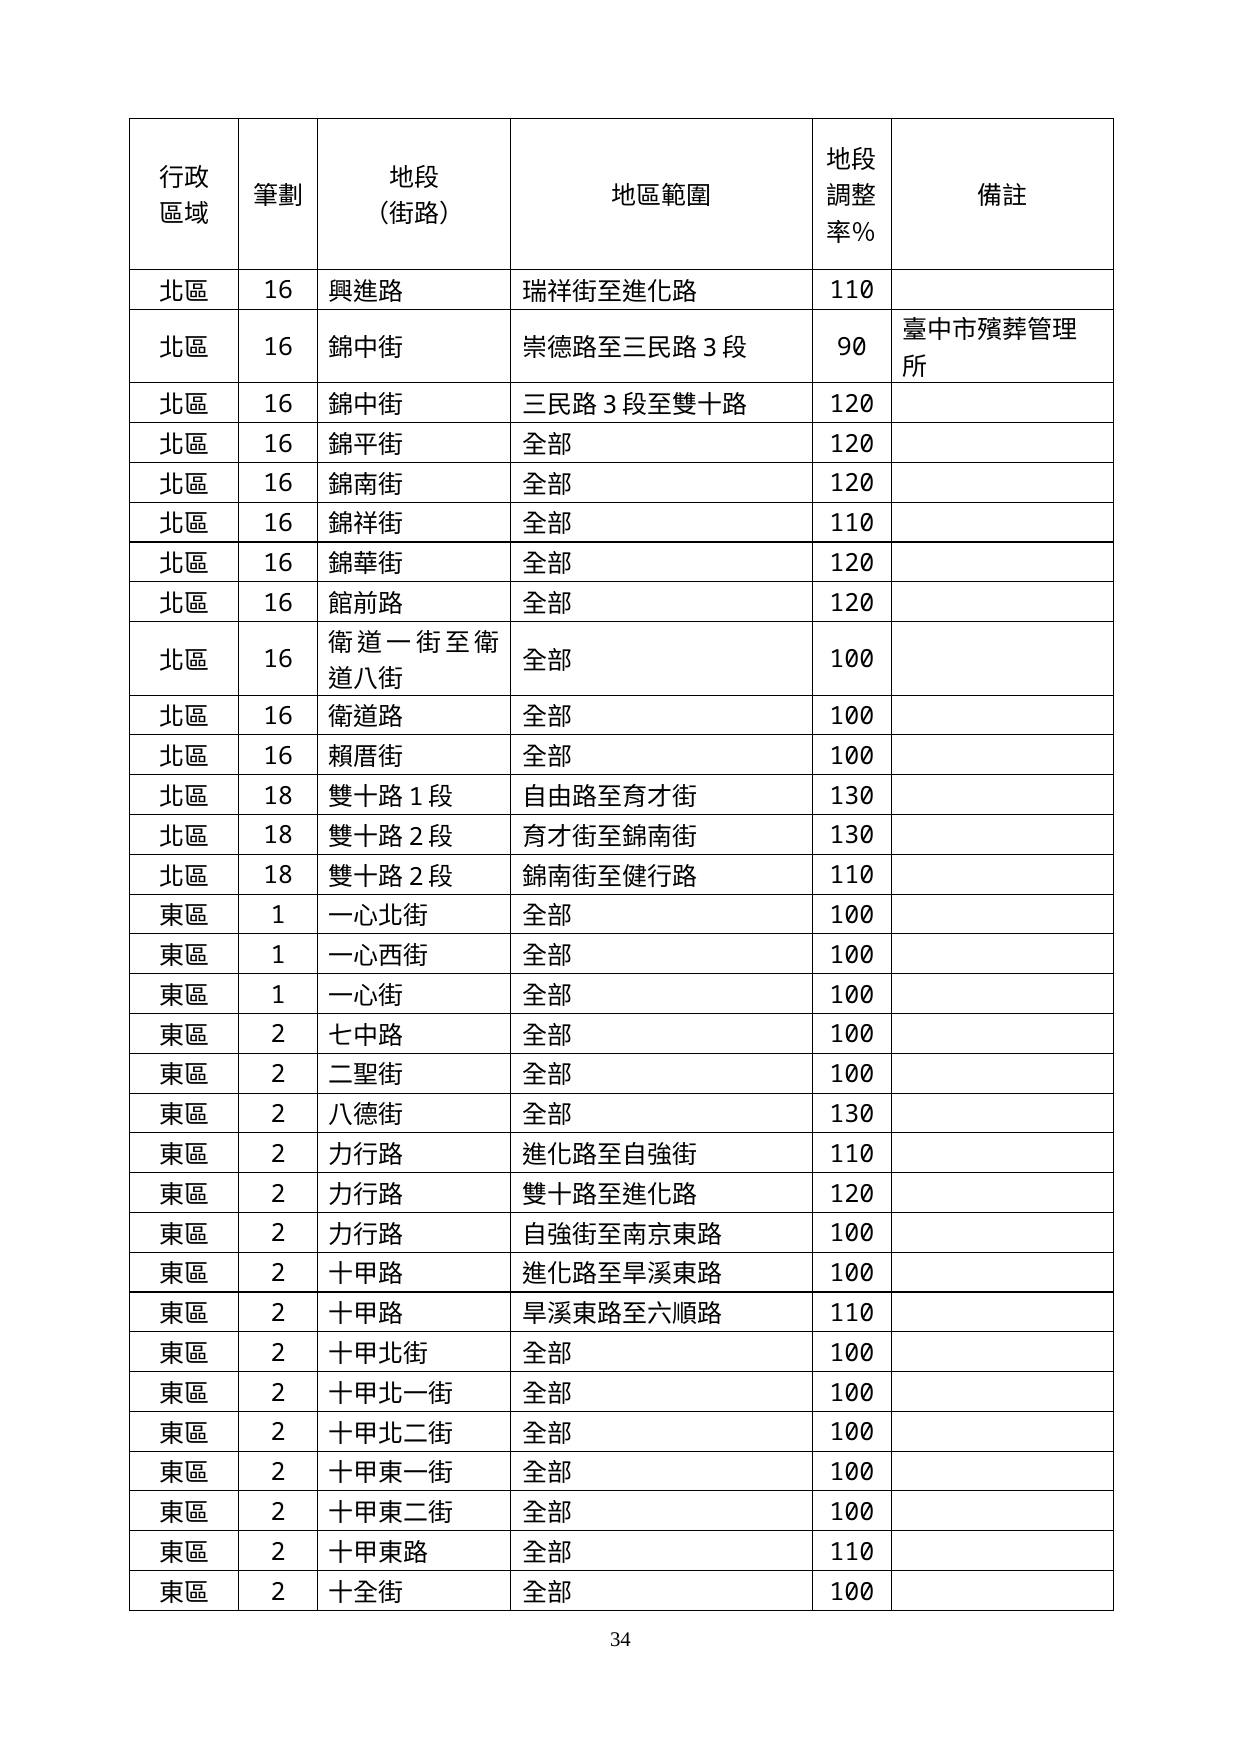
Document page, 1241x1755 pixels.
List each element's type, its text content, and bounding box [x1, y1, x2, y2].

table_cell 八德街 [318, 1094, 510, 1132]
table_cell 北區 [130, 735, 238, 774]
table_cell 東區 [130, 1412, 238, 1451]
table_cell [892, 934, 1113, 973]
table_cell 育才街至錦南街 [511, 815, 812, 854]
table_cell 東區 [130, 1452, 238, 1490]
table_cell 進化路至旱溪東路 [511, 1253, 812, 1291]
table_cell [892, 1332, 1113, 1371]
table_cell 130 [813, 775, 891, 814]
table_cell [892, 543, 1113, 581]
table_cell [892, 974, 1113, 1013]
table_cell 進化路至自強街 [511, 1133, 812, 1172]
table_cell 十甲北街 [318, 1332, 510, 1371]
table_cell 北區 [130, 503, 238, 541]
table_cell 三民路3段至雙十路 [511, 383, 812, 422]
table_cell [892, 1014, 1113, 1053]
table_cell 十甲東一街 [318, 1452, 510, 1490]
table_cell 全部 [511, 423, 812, 462]
table_cell 100 [813, 895, 891, 933]
table_cell 2 [239, 1094, 317, 1132]
table_cell 全部 [511, 1054, 812, 1092]
table_cell [892, 1491, 1113, 1530]
table_cell 全部 [511, 503, 812, 541]
table_cell 16 [239, 423, 317, 462]
table_cell 雙十路2段 [318, 815, 510, 854]
table_cell 東區 [130, 934, 238, 973]
table_cell 十甲北一街 [318, 1372, 510, 1411]
table_cell 2 [239, 1173, 317, 1212]
table_cell 100 [813, 974, 891, 1013]
table_cell 東區 [130, 1133, 238, 1172]
table_cell 2 [239, 1054, 317, 1092]
table_cell 北區 [130, 543, 238, 581]
table_cell 18 [239, 775, 317, 814]
table_cell 北區 [130, 423, 238, 462]
table_cell 100 [813, 1014, 891, 1053]
table_cell 錦中街 [318, 383, 510, 422]
table_cell 全部 [511, 1571, 812, 1610]
table_cell 2 [239, 1452, 317, 1490]
table_cell 130 [813, 1094, 891, 1132]
table_cell 100 [813, 1332, 891, 1371]
table_cell 全部 [511, 1452, 812, 1490]
table_cell 錦南街至健行路 [511, 855, 812, 893]
table_cell 全部 [511, 696, 812, 734]
table_cell 16 [239, 622, 317, 694]
table_cell [892, 1452, 1113, 1490]
table_cell 十甲東二街 [318, 1491, 510, 1530]
table_cell 力行路 [318, 1213, 510, 1252]
table_cell [892, 1253, 1113, 1291]
table_cell 東區 [130, 1372, 238, 1411]
table_cell 東區 [130, 1531, 238, 1570]
table_cell 十全街 [318, 1571, 510, 1610]
table_cell [892, 1133, 1113, 1172]
table_cell 東區 [130, 1293, 238, 1331]
table_cell [892, 1293, 1113, 1331]
table_cell 瑞祥街至進化路 [511, 270, 812, 309]
table_cell 東區 [130, 1332, 238, 1371]
table_cell 北區 [130, 775, 238, 814]
table_cell 七中路 [318, 1014, 510, 1053]
table_cell 90 [813, 310, 891, 382]
table_cell 自由路至育才街 [511, 775, 812, 814]
table_cell 110 [813, 1133, 891, 1172]
table_cell 16 [239, 696, 317, 734]
table_header 地段 （街路） [318, 119, 510, 269]
table_header 筆劃 [239, 119, 317, 269]
table_cell [892, 895, 1113, 933]
table_cell [892, 696, 1113, 734]
table_header 地段調整率％ [813, 119, 891, 269]
table_cell [892, 383, 1113, 422]
table_cell 北區 [130, 310, 238, 382]
table_cell 一心街 [318, 974, 510, 1013]
table_cell 1 [239, 934, 317, 973]
table_cell 全部 [511, 895, 812, 933]
table_cell [892, 423, 1113, 462]
table_cell 全部 [511, 1094, 812, 1132]
table_cell 16 [239, 463, 317, 502]
table_cell 110 [813, 1293, 891, 1331]
table_cell 一心北街 [318, 895, 510, 933]
table_cell 全部 [511, 974, 812, 1013]
table_cell 100 [813, 1491, 891, 1530]
table_cell [892, 815, 1113, 854]
table_cell [892, 1571, 1113, 1610]
table_cell 一心西街 [318, 934, 510, 973]
table_cell 自強街至南京東路 [511, 1213, 812, 1252]
table_cell 十甲北二街 [318, 1412, 510, 1451]
table_cell 全部 [511, 1372, 812, 1411]
table_cell 錦南街 [318, 463, 510, 502]
table_cell 全部 [511, 1014, 812, 1053]
table_cell 2 [239, 1412, 317, 1451]
table_cell 100 [813, 735, 891, 774]
table_cell 北區 [130, 696, 238, 734]
table_cell 120 [813, 582, 891, 621]
table_cell 錦平街 [318, 423, 510, 462]
table_cell 100 [813, 1571, 891, 1610]
table_cell 16 [239, 270, 317, 309]
table_cell 東區 [130, 1173, 238, 1212]
table_cell [892, 503, 1113, 541]
table_cell 雙十路2段 [318, 855, 510, 893]
table_cell 2 [239, 1133, 317, 1172]
table_cell 110 [813, 1531, 891, 1570]
table_cell 衛道一街至衛道八街 [318, 622, 510, 694]
table_cell 錦祥街 [318, 503, 510, 541]
table_cell 東區 [130, 895, 238, 933]
table_cell 100 [813, 1054, 891, 1092]
table_cell [892, 1531, 1113, 1570]
table_cell [892, 463, 1113, 502]
table_cell [892, 1094, 1113, 1132]
table_cell 雙十路至進化路 [511, 1173, 812, 1212]
table_cell 全部 [511, 622, 812, 694]
table_cell [892, 582, 1113, 621]
table_cell 北區 [130, 815, 238, 854]
table_cell 錦華街 [318, 543, 510, 581]
table_cell 100 [813, 622, 891, 694]
table_cell 2 [239, 1491, 317, 1530]
table_header 備註 [892, 119, 1113, 269]
table_cell 全部 [511, 463, 812, 502]
table_cell 100 [813, 696, 891, 734]
table_cell 120 [813, 383, 891, 422]
table_cell 100 [813, 1412, 891, 1451]
table_cell [892, 855, 1113, 893]
table_cell 1 [239, 974, 317, 1013]
table_cell 北區 [130, 463, 238, 502]
table_cell 2 [239, 1014, 317, 1053]
table_cell 東區 [130, 1213, 238, 1252]
table_cell [892, 1372, 1113, 1411]
table_cell 全部 [511, 582, 812, 621]
table_cell 16 [239, 735, 317, 774]
table_cell 100 [813, 1213, 891, 1252]
table_cell 錦中街 [318, 310, 510, 382]
table_cell 旱溪東路至六順路 [511, 1293, 812, 1331]
table_cell 2 [239, 1293, 317, 1331]
table_cell 二聖街 [318, 1054, 510, 1092]
table_cell 十甲路 [318, 1253, 510, 1291]
table_cell 全部 [511, 1412, 812, 1451]
table_cell 館前路 [318, 582, 510, 621]
table_cell 全部 [511, 1531, 812, 1570]
table_cell 崇德路至三民路3段 [511, 310, 812, 382]
table_cell 東區 [130, 1014, 238, 1053]
table_cell 東區 [130, 1571, 238, 1610]
table_cell [892, 1213, 1113, 1252]
table_cell 全部 [511, 934, 812, 973]
table_cell 16 [239, 310, 317, 382]
table_cell 130 [813, 815, 891, 854]
table_cell [892, 622, 1113, 694]
table_cell 臺中市殯葬管理所 [892, 310, 1113, 382]
table_cell [892, 1173, 1113, 1212]
table_cell 110 [813, 855, 891, 893]
table_cell 120 [813, 463, 891, 502]
table_cell 18 [239, 815, 317, 854]
table_cell 力行路 [318, 1173, 510, 1212]
table_cell 十甲東路 [318, 1531, 510, 1570]
table_cell [892, 1412, 1113, 1451]
table_cell 雙十路1段 [318, 775, 510, 814]
table_cell 北區 [130, 383, 238, 422]
table_cell 18 [239, 855, 317, 893]
table_cell 興進路 [318, 270, 510, 309]
table_header 地區範圍 [511, 119, 812, 269]
table_cell 東區 [130, 1491, 238, 1530]
table_cell 北區 [130, 622, 238, 694]
table_cell 16 [239, 383, 317, 422]
table_cell 2 [239, 1213, 317, 1252]
table_cell 力行路 [318, 1133, 510, 1172]
table_cell 120 [813, 423, 891, 462]
table_cell 十甲路 [318, 1293, 510, 1331]
table_cell 100 [813, 1372, 891, 1411]
table_cell [892, 775, 1113, 814]
table_cell 東區 [130, 974, 238, 1013]
table_cell 東區 [130, 1054, 238, 1092]
table_cell 120 [813, 543, 891, 581]
table_cell [892, 735, 1113, 774]
table_cell 全部 [511, 543, 812, 581]
table_cell 全部 [511, 1332, 812, 1371]
table_cell 16 [239, 582, 317, 621]
table_cell 120 [813, 1173, 891, 1212]
table_cell 2 [239, 1571, 317, 1610]
table_cell 16 [239, 543, 317, 581]
table_cell 東區 [130, 1253, 238, 1291]
table_cell 2 [239, 1253, 317, 1291]
table_cell 全部 [511, 1491, 812, 1530]
table_cell [892, 1054, 1113, 1092]
table_cell 東區 [130, 1094, 238, 1132]
table_cell 110 [813, 503, 891, 541]
table_cell 全部 [511, 735, 812, 774]
table_cell 衛道路 [318, 696, 510, 734]
table_cell 北區 [130, 582, 238, 621]
table_cell 110 [813, 270, 891, 309]
table_cell 北區 [130, 855, 238, 893]
table_cell 100 [813, 934, 891, 973]
table_header 行政 區域 [130, 119, 238, 269]
table_cell 2 [239, 1372, 317, 1411]
table_cell 16 [239, 503, 317, 541]
table_cell [892, 270, 1113, 309]
table_cell 100 [813, 1452, 891, 1490]
table_cell 賴厝街 [318, 735, 510, 774]
table_cell 2 [239, 1332, 317, 1371]
table_cell 2 [239, 1531, 317, 1570]
table_cell 100 [813, 1253, 891, 1291]
table_cell 1 [239, 895, 317, 933]
table_cell 北區 [130, 270, 238, 309]
